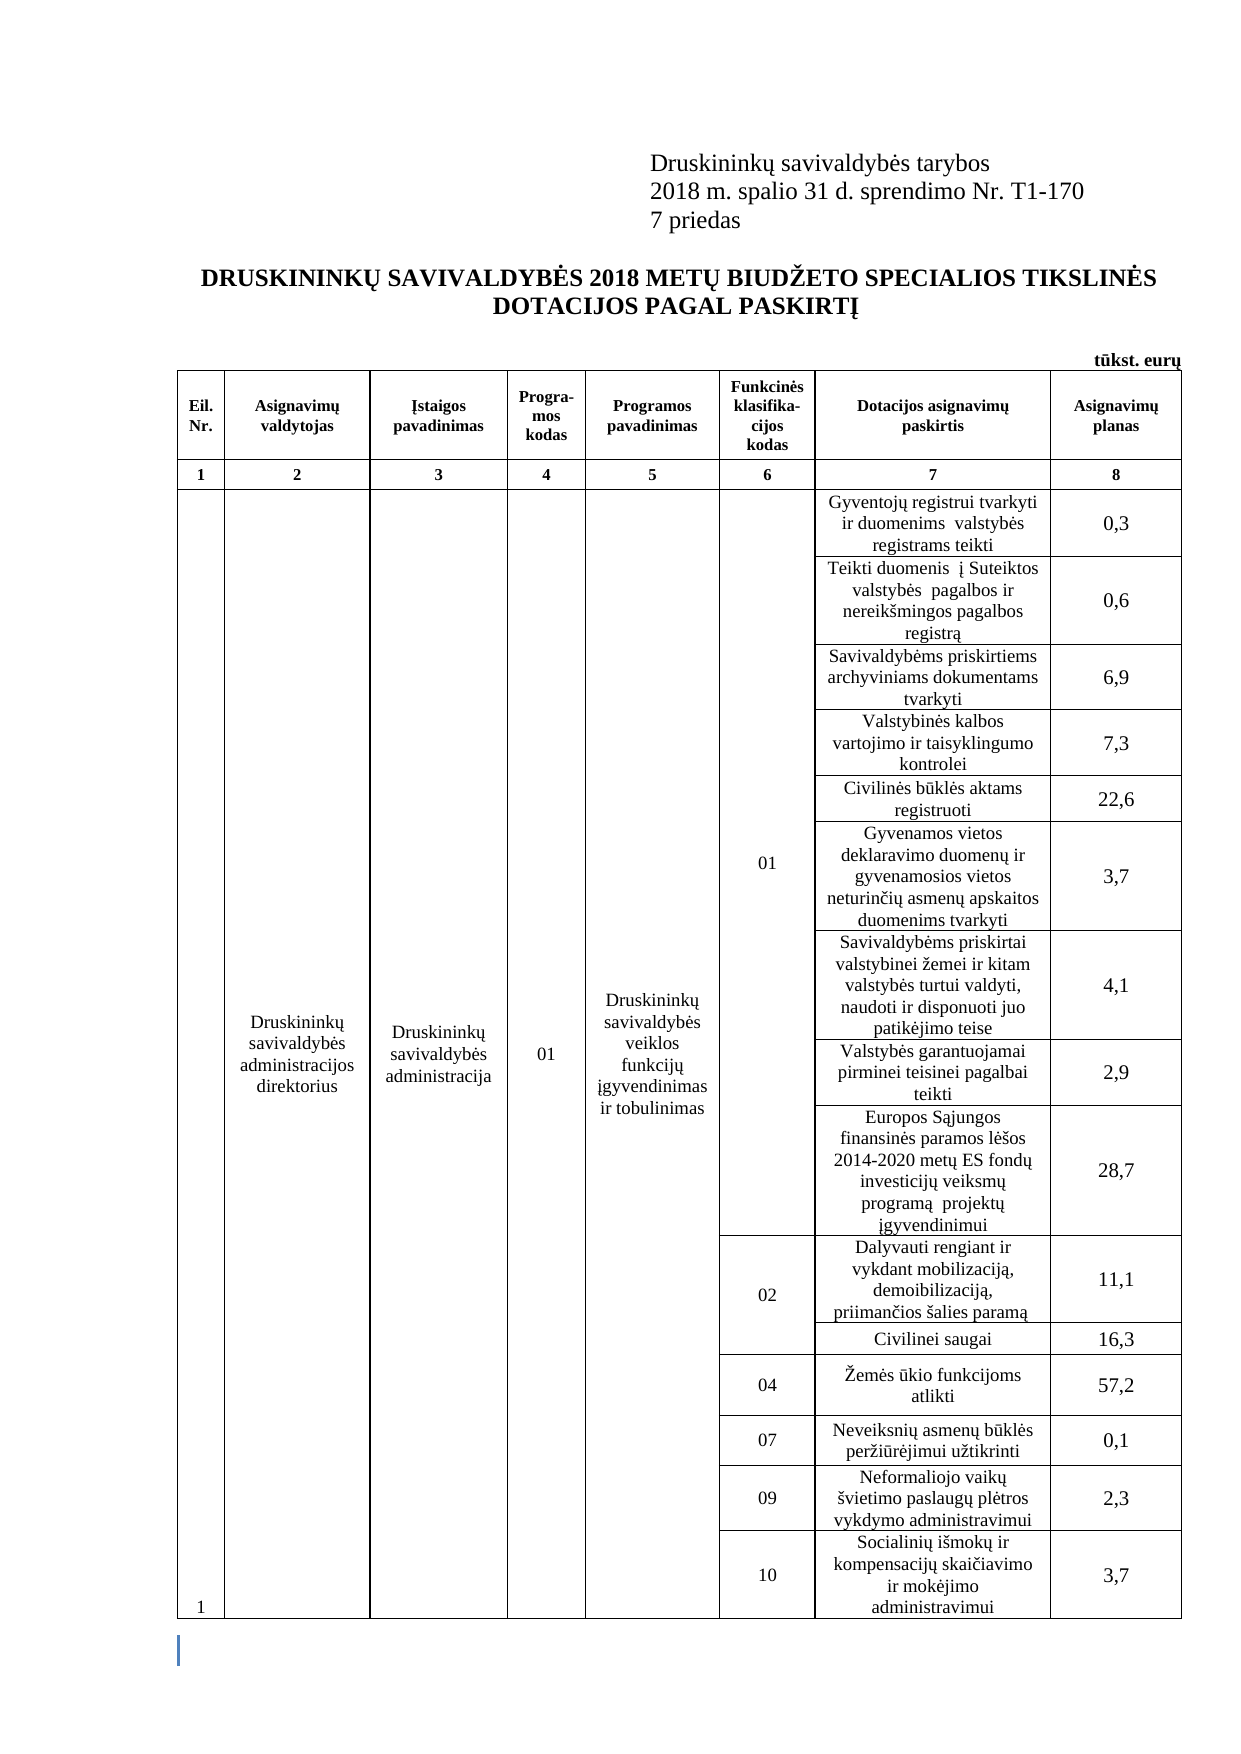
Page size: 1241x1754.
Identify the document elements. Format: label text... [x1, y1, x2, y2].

table_cell Europos Sąjungos finansinės paramos lėšos 2014-2020 metų ES fondų investicijų veiksmų programą projektų įgyvendinimui [816, 1106, 1050, 1235]
table_cell 22,6 [1051, 776, 1181, 821]
table_cell 1 [178, 460, 224, 489]
table_cell 2,9 [1051, 1040, 1181, 1104]
table_cell 04 [720, 1355, 814, 1415]
table_cell Civilinės būklės aktams registruoti [816, 776, 1050, 821]
table_cell Gyventojų registrui tvarkyti ir duomenims valstybės registrams teikti [816, 490, 1050, 556]
table_cell Valstybinės kalbos vartojimo ir taisyklingumo kontrolei [816, 710, 1050, 775]
table_cell 7,3 [1051, 710, 1181, 775]
table_cell Žemės ūkio funkcijoms atlikti [816, 1355, 1050, 1415]
table_header Programos pavadinimas [586, 371, 719, 459]
text 7 priedas [177, 205, 1181, 234]
table_cell Valstybės garantuojamai pirminei teisinei pagalbai teikti [816, 1040, 1050, 1104]
table_cell Gyvenamos vietos deklaravimo duomenų ir gyvenamosios vietos neturinčių asmenų apskaitos duomenims tvarkyti [816, 822, 1050, 930]
table_cell Dalyvauti rengiant ir vykdant mobilizaciją, demoibilizaciją, priimančios šalies paramą [816, 1236, 1050, 1322]
table_cell Savivaldybėms priskirtai valstybinei žemei ir kitam valstybės turtui valdyti, naudoti ir disponuoti juo patikėjimo teise [816, 931, 1050, 1039]
table_cell Socialinių išmokų ir kompensacijų skaičiavimo ir mokėjimo administravimui [816, 1531, 1050, 1618]
table_cell 57,2 [1051, 1355, 1181, 1415]
table_cell Neformaliojo vaikų švietimo paslaugų plėtros vykdymo administravimui [816, 1466, 1050, 1530]
table_header Įstaigos pavadinimas [371, 371, 507, 459]
table_cell 2,3 [1051, 1466, 1181, 1530]
table_cell Neveiksnių asmenų būklės peržiūrėjimui užtikrinti [816, 1416, 1050, 1465]
table_cell 7 [816, 460, 1050, 489]
table_cell 01 [508, 490, 585, 1618]
table_cell 5 [586, 460, 719, 489]
table_cell 1 [178, 490, 224, 1618]
table_cell 4 [508, 460, 585, 489]
table_cell Civilinei saugai [816, 1323, 1050, 1354]
table_cell Teikti duomenis į Suteiktos valstybės pagalbos ir nereikšmingos pagalbos registrą [816, 557, 1050, 643]
table_cell 6 [720, 460, 814, 489]
table_cell 0,6 [1051, 557, 1181, 643]
table_cell 07 [720, 1416, 814, 1465]
table_cell Druskininkų savivaldybės veiklos funkcijų įgyvendinimas ir tobulinimas [586, 490, 719, 1618]
text DRUSKININKŲ SAVIVALDYBĖS 2018 METŲ BIUDŽETO SPECIALIOS TIKSLINĖS DOTACIJOS PAGAL PASKIRTĮ [177, 263, 1181, 320]
table_cell 10 [720, 1531, 814, 1618]
table_header Funkcinės klasifika-cijos kodas [720, 371, 814, 459]
table_cell 3,7 [1051, 822, 1181, 930]
table_cell Druskininkų savivaldybės administracija [371, 490, 507, 1618]
table_header Dotacijos asignavimų paskirtis [816, 371, 1050, 459]
table_cell 4,1 [1051, 931, 1181, 1039]
table_cell 3 [371, 460, 507, 489]
table_cell 2 [225, 460, 369, 489]
table_cell 8 [1051, 460, 1181, 489]
table_cell Savivaldybėms priskirtiems archyviniams dokumentams tvarkyti [816, 645, 1050, 709]
table_cell 16,3 [1051, 1323, 1181, 1354]
table_header Asignavimų planas [1051, 371, 1181, 459]
table_header Progra-mos kodas [508, 371, 585, 459]
table_cell 01 [720, 490, 814, 1235]
table_header Eil. Nr. [178, 371, 224, 459]
table_cell 3,7 [1051, 1531, 1181, 1618]
table_cell 0,3 [1051, 490, 1181, 556]
text tūkst. eurų [177, 349, 1181, 370]
table_cell 0,1 [1051, 1416, 1181, 1465]
table_cell Druskininkų savivaldybės administracijos direktorius [225, 490, 369, 1618]
table_cell 09 [720, 1466, 814, 1530]
text 2018 m. spalio 31 d. sprendimo Nr. T1-170 [177, 176, 1181, 205]
table_header Asignavimų valdytojas [225, 371, 369, 459]
table_cell 28,7 [1051, 1106, 1181, 1235]
table_cell 11,1 [1051, 1236, 1181, 1322]
table_cell 6,9 [1051, 645, 1181, 709]
table_cell 02 [720, 1236, 814, 1354]
text Druskininkų savivaldybės tarybos [177, 148, 1181, 176]
